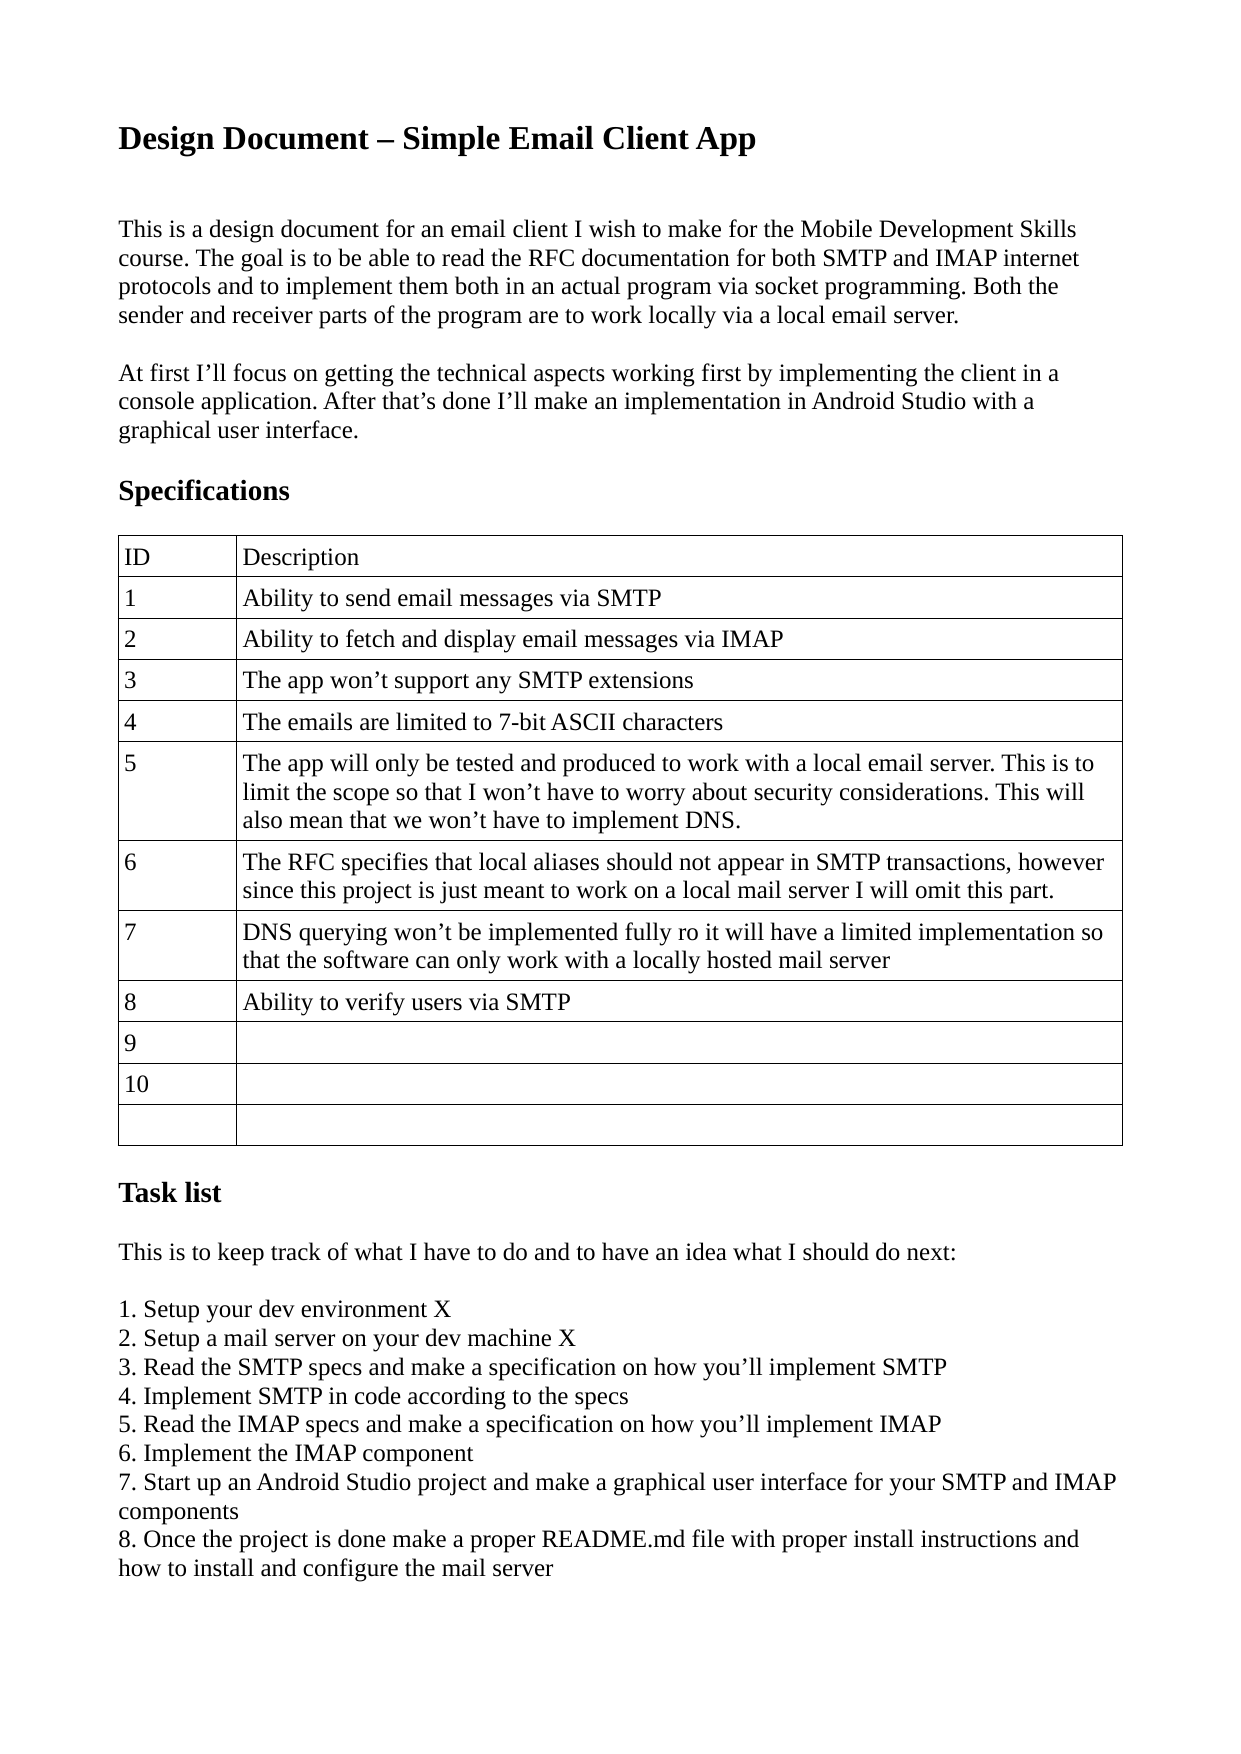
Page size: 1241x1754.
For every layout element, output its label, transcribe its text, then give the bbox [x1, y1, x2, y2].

text Task list [118, 1175, 1122, 1208]
table_cell The app will only be tested and produced to work with a local email server. This is to limit the scope so that I won’t have to worry about security considerations. This will also mean that we won’t have to implement DNS. [237, 742, 1122, 840]
text Design Document – Simple Email Client App [118, 118, 1122, 156]
table_cell [119, 1105, 236, 1145]
table_cell 2 [119, 619, 236, 659]
table_cell The app won’t support any SMTP extensions [237, 660, 1122, 700]
table_cell 4 [119, 701, 236, 741]
table_header Description [237, 536, 1122, 576]
table_cell 1 [119, 577, 236, 617]
text 3. Read the SMTP specs and make a specification on how you’ll implement SMTP [118, 1352, 1122, 1381]
table_cell 7 [119, 911, 236, 980]
table_cell 6 [119, 841, 236, 910]
text 2. Setup a mail server on your dev machine X [118, 1323, 1122, 1352]
table_cell DNS querying won’t be implemented fully ro it will have a limited implementation so that the software can only work with a locally hosted mail server [237, 911, 1122, 980]
text Specifications [118, 473, 1122, 506]
table_cell 10 [119, 1064, 236, 1104]
table_cell The RFC specifies that local aliases should not appear in SMTP transactions, however since this project is just meant to work on a local mail server I will omit this part. [237, 841, 1122, 910]
table_cell Ability to send email messages via SMTP [237, 577, 1122, 617]
text 5. Read the IMAP specs and make a specification on how you’ll implement IMAP [118, 1409, 1122, 1438]
table_cell 5 [119, 742, 236, 840]
table_cell 8 [119, 981, 236, 1021]
text At first I’ll focus on getting the technical aspects working first by implementing the client in a console application. After that’s done I’ll make an implementation in Android Studio with a graphical user interface. [118, 358, 1122, 444]
text 6. Implement the IMAP component [118, 1438, 1122, 1467]
table_cell Ability to fetch and display email messages via IMAP [237, 619, 1122, 659]
table_cell [237, 1022, 1122, 1062]
table_cell The emails are limited to 7-bit ASCII characters [237, 701, 1122, 741]
table_cell 3 [119, 660, 236, 700]
text 4. Implement SMTP in code according to the specs [118, 1381, 1122, 1409]
table_cell [237, 1105, 1122, 1145]
table_cell Ability to verify users via SMTP [237, 981, 1122, 1021]
text This is to keep track of what I have to do and to have an idea what I should do next: [118, 1237, 1122, 1266]
table_cell [237, 1064, 1122, 1104]
text 8. Once the project is done make a proper README.md file with proper install instructions and how to install and configure the mail server [118, 1524, 1122, 1582]
text This is a design document for an email client I wish to make for the Mobile Development Skills course. The goal is to be able to read the RFC documentation for both SMTP and IMAP internet protocols and to implement them both in an actual program via socket programming. Both the sender and receiver parts of the program are to work locally via a local email server. [118, 214, 1122, 329]
text 1. Setup your dev environment X [118, 1294, 1122, 1323]
table_header ID [119, 536, 236, 576]
table_cell 9 [119, 1022, 236, 1062]
text 7. Start up an Android Studio project and make a graphical user interface for your SMTP and IMAP components [118, 1467, 1122, 1524]
